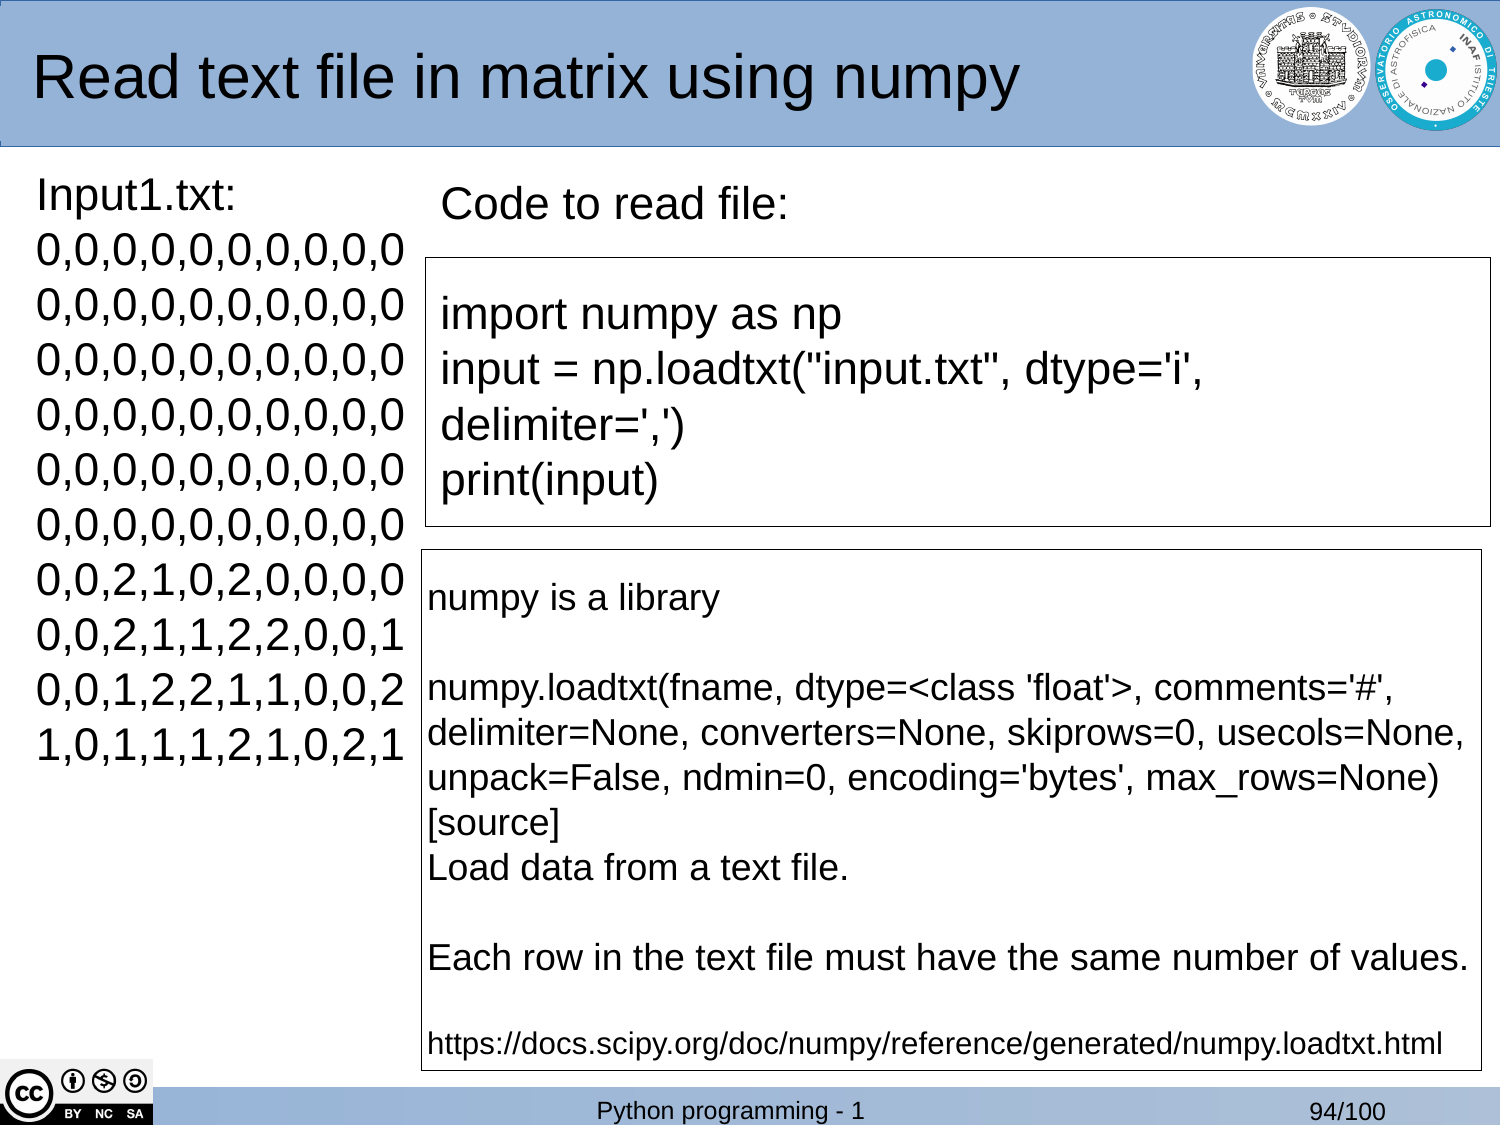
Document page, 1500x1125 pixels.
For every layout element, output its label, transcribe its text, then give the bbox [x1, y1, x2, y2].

picture [1253, 0, 1500, 156]
list numpy is a library numpy.loadtxt(fname, dtype=<class 'float'>, comments='#', delimiter=None, converters=None, skiprows=0, usecols=None, unpack=False, ndmin=0, encoding='bytes', max_rows=None)[source] Load data from a text file. Each row in the text file must have the same number of values. https://docs.scipy.org/doc/numpy/reference/generated/numpy.loadtxt.html [412, 565, 1500, 1058]
picture [0, 1059, 153, 1125]
list Input1.txt: 0,0,0,0,0,0,0,0,0,0 0,0,0,0,0,0,0,0,0,0 0,0,0,0,0,0,0,0,0,0 0,0,0,0,0,0,0,0,0,0 0,0,0,0,0,0,0,0,0,0 0,0,0,0,0,0,0,0,0,0 0,0,2,1,0,2,0,0,0,0 0,0,2,1,1,2,2,0,0,1 0,0,1,2,2,1,1,0,0,2 1,0,1,1,1,2,1,0,2,1 [21, 157, 1500, 1014]
list Code to read file: import numpy as np input = np.loadtxt("input.txt", dtype='i', delimiter=',') print(input) [425, 166, 1424, 257]
text_box [425, 257, 1491, 527]
text_box [421, 1058, 1482, 1071]
text_box Read text file in matrix using numpy [0, 5, 1253, 141]
text_box [421, 549, 1482, 565]
